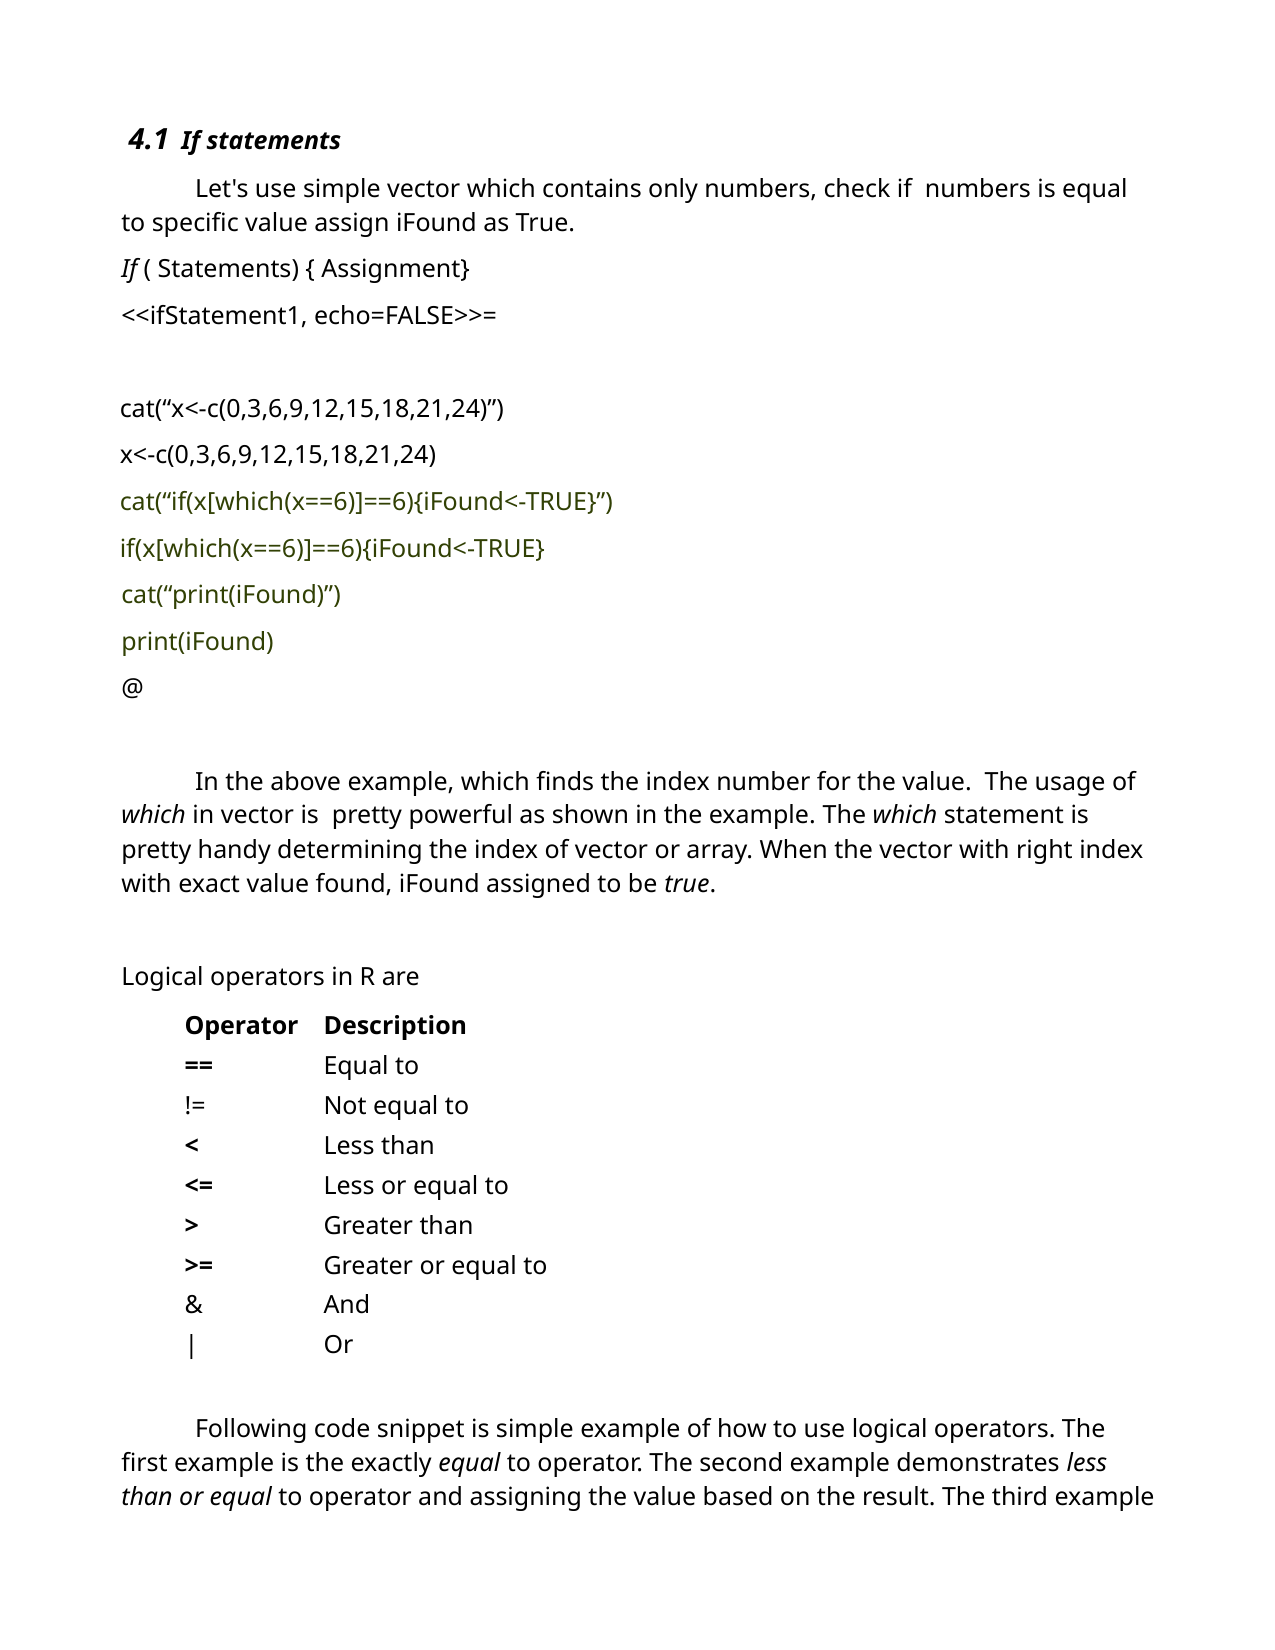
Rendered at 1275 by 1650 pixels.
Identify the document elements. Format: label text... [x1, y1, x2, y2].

table_cell & [177, 1284, 316, 1324]
text Following code snippet is simple example of how to use logical operators. The first example is the exactly equal to operator. The second example demonstrates less than or equal to operator and assigning the value based on the result. The third example [121, 1411, 1158, 1513]
table_header Operator [177, 1005, 316, 1045]
text @ [121, 670, 1158, 704]
table_header Description [316, 1005, 574, 1045]
text Logical operators in R are [121, 958, 1158, 992]
text cat(“print(iFound)”) [121, 577, 1158, 611]
table_cell != [177, 1085, 316, 1125]
text If ( Statements) { Assignment} [121, 251, 1158, 285]
text print(iFound) [121, 623, 1158, 657]
text <<ifStatement1, echo=FALSE>>= [121, 297, 1158, 332]
table_cell Equal to [316, 1045, 574, 1085]
table_cell And [316, 1284, 574, 1324]
table_cell < [177, 1125, 316, 1164]
table_cell >= [177, 1244, 316, 1284]
table_cell Greater or equal to [316, 1244, 574, 1284]
table_cell Or [316, 1324, 574, 1364]
text cat(“x<-c(0,3,6,9,12,15,18,21,24)”) [119, 391, 1158, 425]
table_cell == [177, 1045, 316, 1085]
table_cell Greater than [316, 1205, 574, 1244]
table_cell | [177, 1324, 316, 1364]
text x<-c(0,3,6,9,12,15,18,21,24) [119, 437, 1158, 471]
table_cell Less or equal to [316, 1165, 574, 1204]
text if(x[which(x==6)]==6){iFound<-TRUE} [119, 530, 1158, 564]
text In the above example, which finds the index number for the value. The usage of which in vector is pretty powerful as shown in the example. The which statement is pretty handy determining the index of vector or array. When the vector with right index with exact value found, iFound assigned to be true. [121, 763, 1158, 899]
table_cell <= [177, 1165, 316, 1204]
text Let's use simple vector which contains only numbers, check if numbers is equal to specific value assign iFound as True. [121, 170, 1158, 238]
table_cell Not equal to [316, 1085, 574, 1125]
table_cell > [177, 1205, 316, 1244]
table_cell Less than [316, 1125, 574, 1164]
text cat(“if(x[which(x==6)]==6){iFound<-TRUE}”) [119, 484, 1158, 518]
subtitle If statements [121, 118, 1158, 158]
